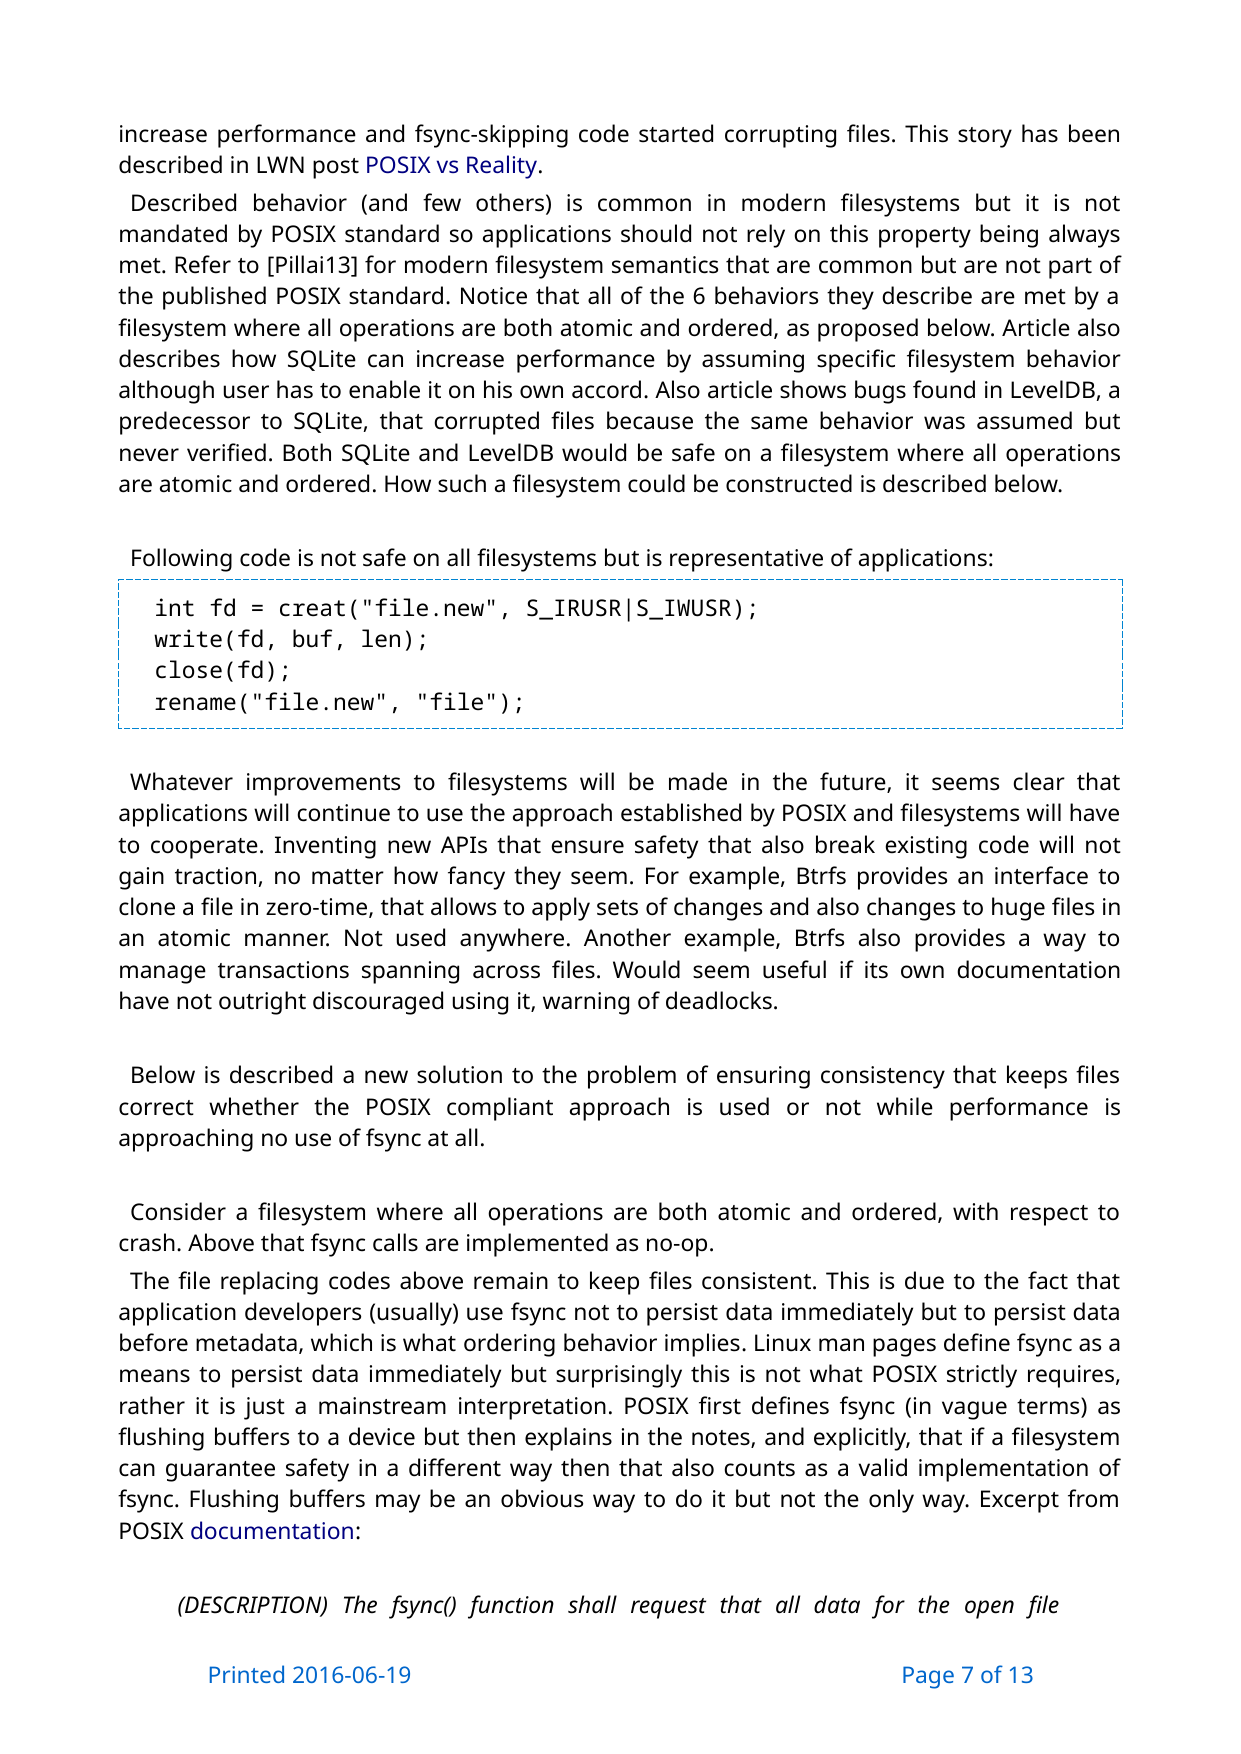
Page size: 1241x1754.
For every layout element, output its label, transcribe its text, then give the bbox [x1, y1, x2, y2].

text The file replacing codes above remain to keep files consistent. This is due to the fact that application developers (usually) use fsync not to persist data immediately but to persist data before metadata, which is what ordering behavior implies. Linux man pages define fsync as a means to persist data immediately but surprisingly this is not what POSIX strictly requires, rather it is just a mainstream interpretation. POSIX first defines fsync (in vague terms) as flushing buffers to a device but then explains in the notes, and explicitly, that if a filesystem can guarantee safety in a different way then that also counts as a valid implementation of fsync. Flushing buffers may be an obvious way to do it but not the only way. Excerpt from POSIX documentation: [118, 1264, 1122, 1546]
text Described behavior (and few others) is common in modern filesystems but it is not mandated by POSIX standard so applications should not rely on this property being always met. Refer to [Pillai13] for modern filesystem semantics that are common but are not part of the published POSIX standard. Notice that all of the 6 behaviors they describe are met by a filesystem where all operations are both atomic and ordered, as proposed below. Article also describes how SQLite can increase performance by assuming specific filesystem behavior although user has to enable it on his own accord. Also article shows bugs found in LevelDB, a predecessor to SQLite, that corrupted files because the same behavior was assumed but never verified. Both SQLite and LevelDB would be safe on a filesystem where all operations are atomic and ordered. How such a filesystem could be constructed is described below. [118, 187, 1122, 499]
text Consider a filesystem where all operations are both atomic and ordered, with respect to crash. Above that fsync calls are implemented as no-op. [118, 1196, 1122, 1259]
text increase performance and fsync-skipping code started corrupting files. This story has been described in LWN post POSIX vs Reality. [118, 118, 1122, 181]
text int fd = creat("file.new", S_IRUSR|S_IWUSR); [118, 579, 1122, 611]
text close(fd); [118, 642, 1122, 673]
text write(fd, buf, len); [118, 611, 1122, 642]
text (DESCRIPTION) The fsync() function shall request that all data for the open file [177, 1589, 1063, 1620]
text rename("file.new", "file"); [118, 673, 1122, 729]
text Whatever improvements to filesystems will be made in the future, it seems clear that applications will continue to use the approach established by POSIX and filesystems will have to cooperate. Inventing new APIs that ensure safety that also break existing code will not gain traction, no matter how fancy they seem. For example, Btrfs provides an interface to clone a file in zero-time, that allows to apply sets of changes and also changes to huge files in an atomic manner. Not used anywhere. Another example, Btrfs also provides a way to manage transactions spanning across files. Would seem useful if its own documentation have not outright discouraged using it, warning of deadlocks. [118, 766, 1122, 1016]
text Below is described a new solution to the problem of ensuring consistency that keeps files correct whether the POSIX compliant approach is used or not while performance is approaching no use of fsync at all. [118, 1059, 1122, 1153]
text Following code is not safe on all filesystems but is representative of applications: [118, 542, 1122, 573]
